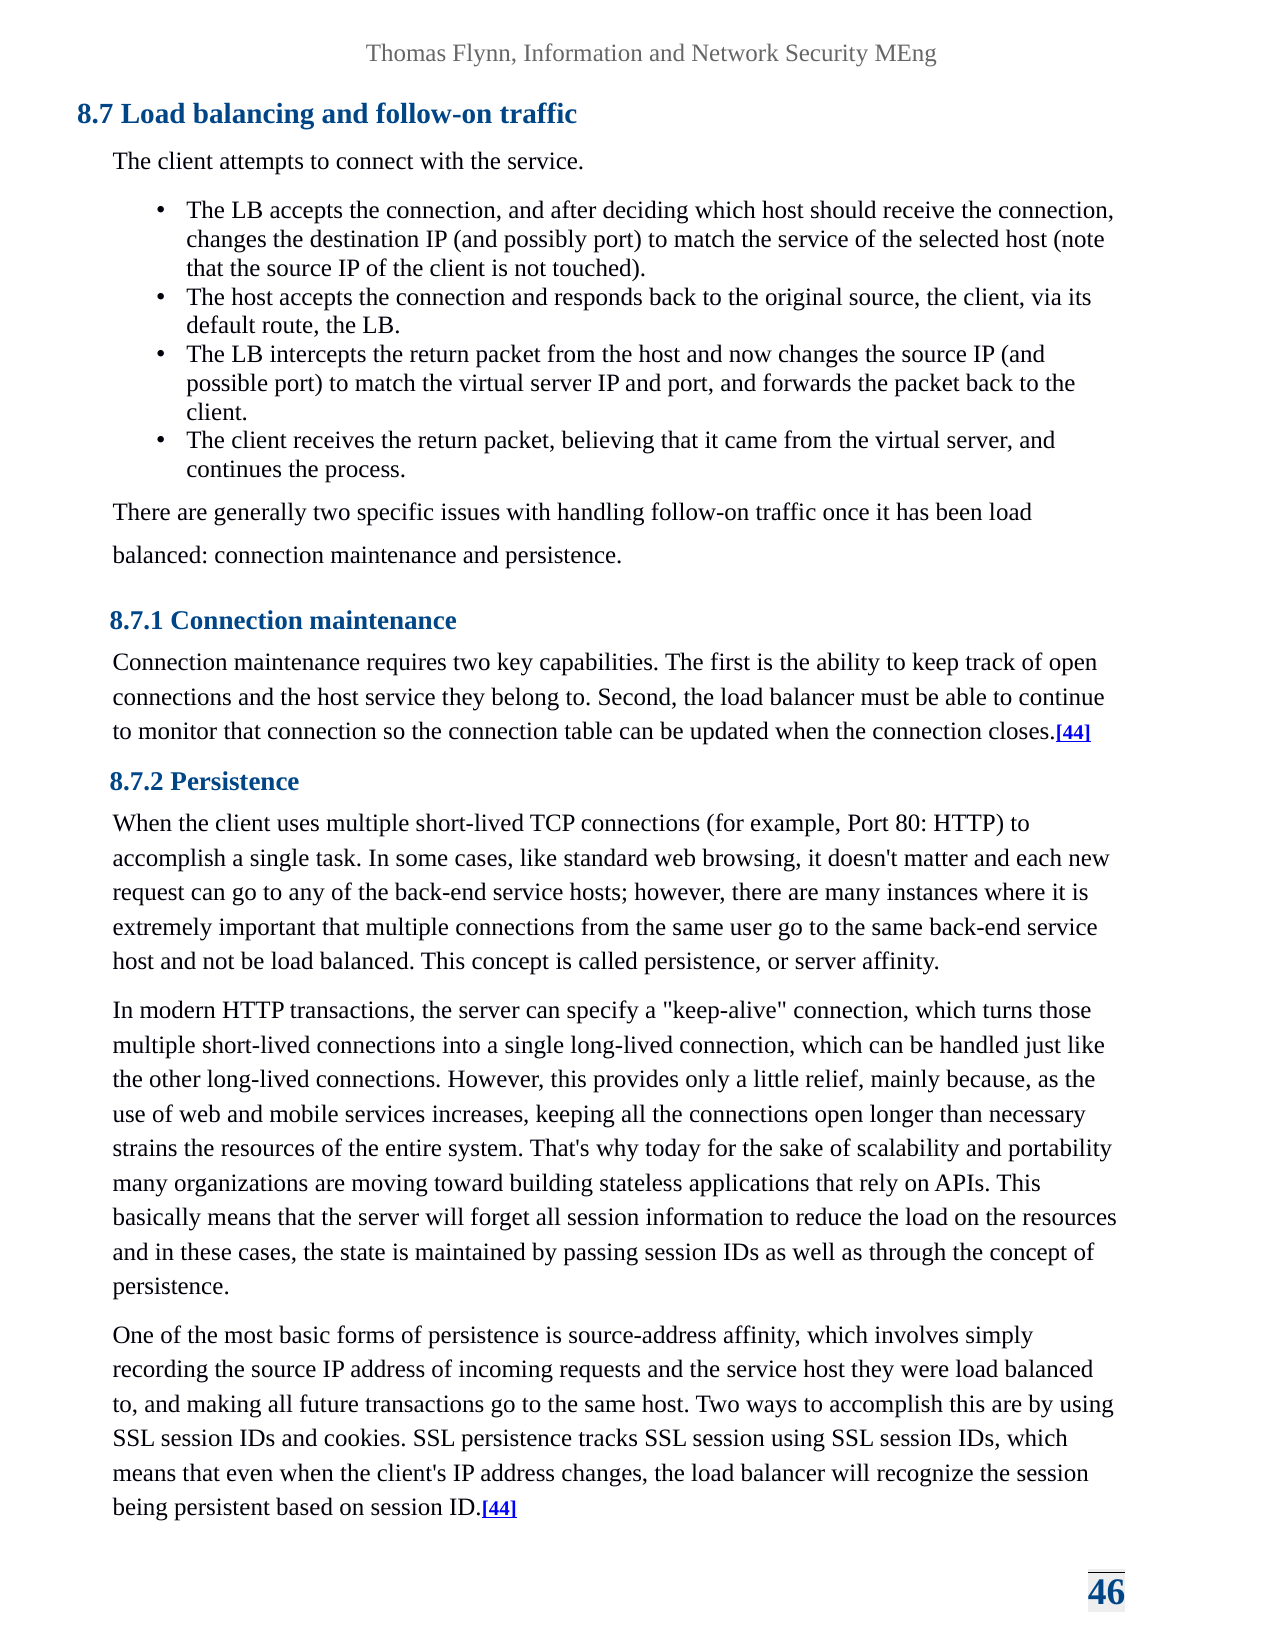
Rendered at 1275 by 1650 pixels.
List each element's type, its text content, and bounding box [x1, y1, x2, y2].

text When the client uses multiple short-lived TCP connections (for example, Port 80: HTTP) to accomplish a single task. In some cases, like standard web browsing, it doesn't matter and each new request can go to any of the back-end service hosts; however, there are many instances where it is extremely important that multiple connections from the same user go to the same back-end service host and not be load balanced. This concept is called persistence, or server affinity. [112, 808, 1125, 975]
list The LB accepts the connection, and after deciding which host should receive the connection, changes the destination IP (and possibly port) to match the service of the selected host (note that the source IP of the client is not touched). [156, 195, 1125, 282]
subtitle 8.7.2 Persistence [109, 765, 1125, 796]
text The client attempts to connect with the service. [112, 146, 1125, 175]
list The host accepts the connection and responds back to the original source, the client, via its default route, the LB. [156, 282, 1125, 339]
subtitle 8.7 Load balancing and follow-on traffic [74, 96, 1125, 129]
list The client receives the return packet, believing that it came from the virtual server, and continues the process. [156, 425, 1125, 483]
text In modern HTTP transactions, the server can specify a "keep-alive" connection, which turns those multiple short-lived connections into a single long-lived connection, which can be handled just like the other long-lived connections. However, this provides only a little relief, mainly because, as the use of web and mobile services increases, keeping all the connections open longer than necessary strains the resources of the entire system. That's why today for the sake of scalability and portability many organizations are moving toward building stateless applications that rely on APIs. This basically means that the server will forget all session information to reduce the load on the resources and in these cases, the state is maintained by passing session IDs as well as through the concept of persistence. [112, 995, 1125, 1300]
text There are generally two specific issues with handling follow-on traffic once it has been load balanced: connection maintenance and persistence. [112, 497, 1125, 569]
subtitle 8.7.1 Connection maintenance [109, 604, 1125, 636]
list The LB intercepts the return packet from the host and now changes the source IP (and possible port) to match the virtual server IP and port, and forwards the packet back to the client. [156, 339, 1125, 425]
text Connection maintenance requires two key capabilities. The first is the ability to keep track of open connections and the host service they belong to. Second, the load balancer must be able to continue to monitor that connection so the connection table can be updated when the connection closes.[44] [112, 647, 1125, 745]
text One of the most basic forms of persistence is source-address affinity, which involves simply recording the source IP address of incoming requests and the service host they were load balanced to, and making all future transactions go to the same host. Two ways to accomplish this are by using SSL session IDs and cookies. SSL persistence tracks SSL session using SSL session IDs, which means that even when the client's IP address changes, the load balancer will recognize the session being persistent based on session ID.[44] [112, 1320, 1125, 1521]
